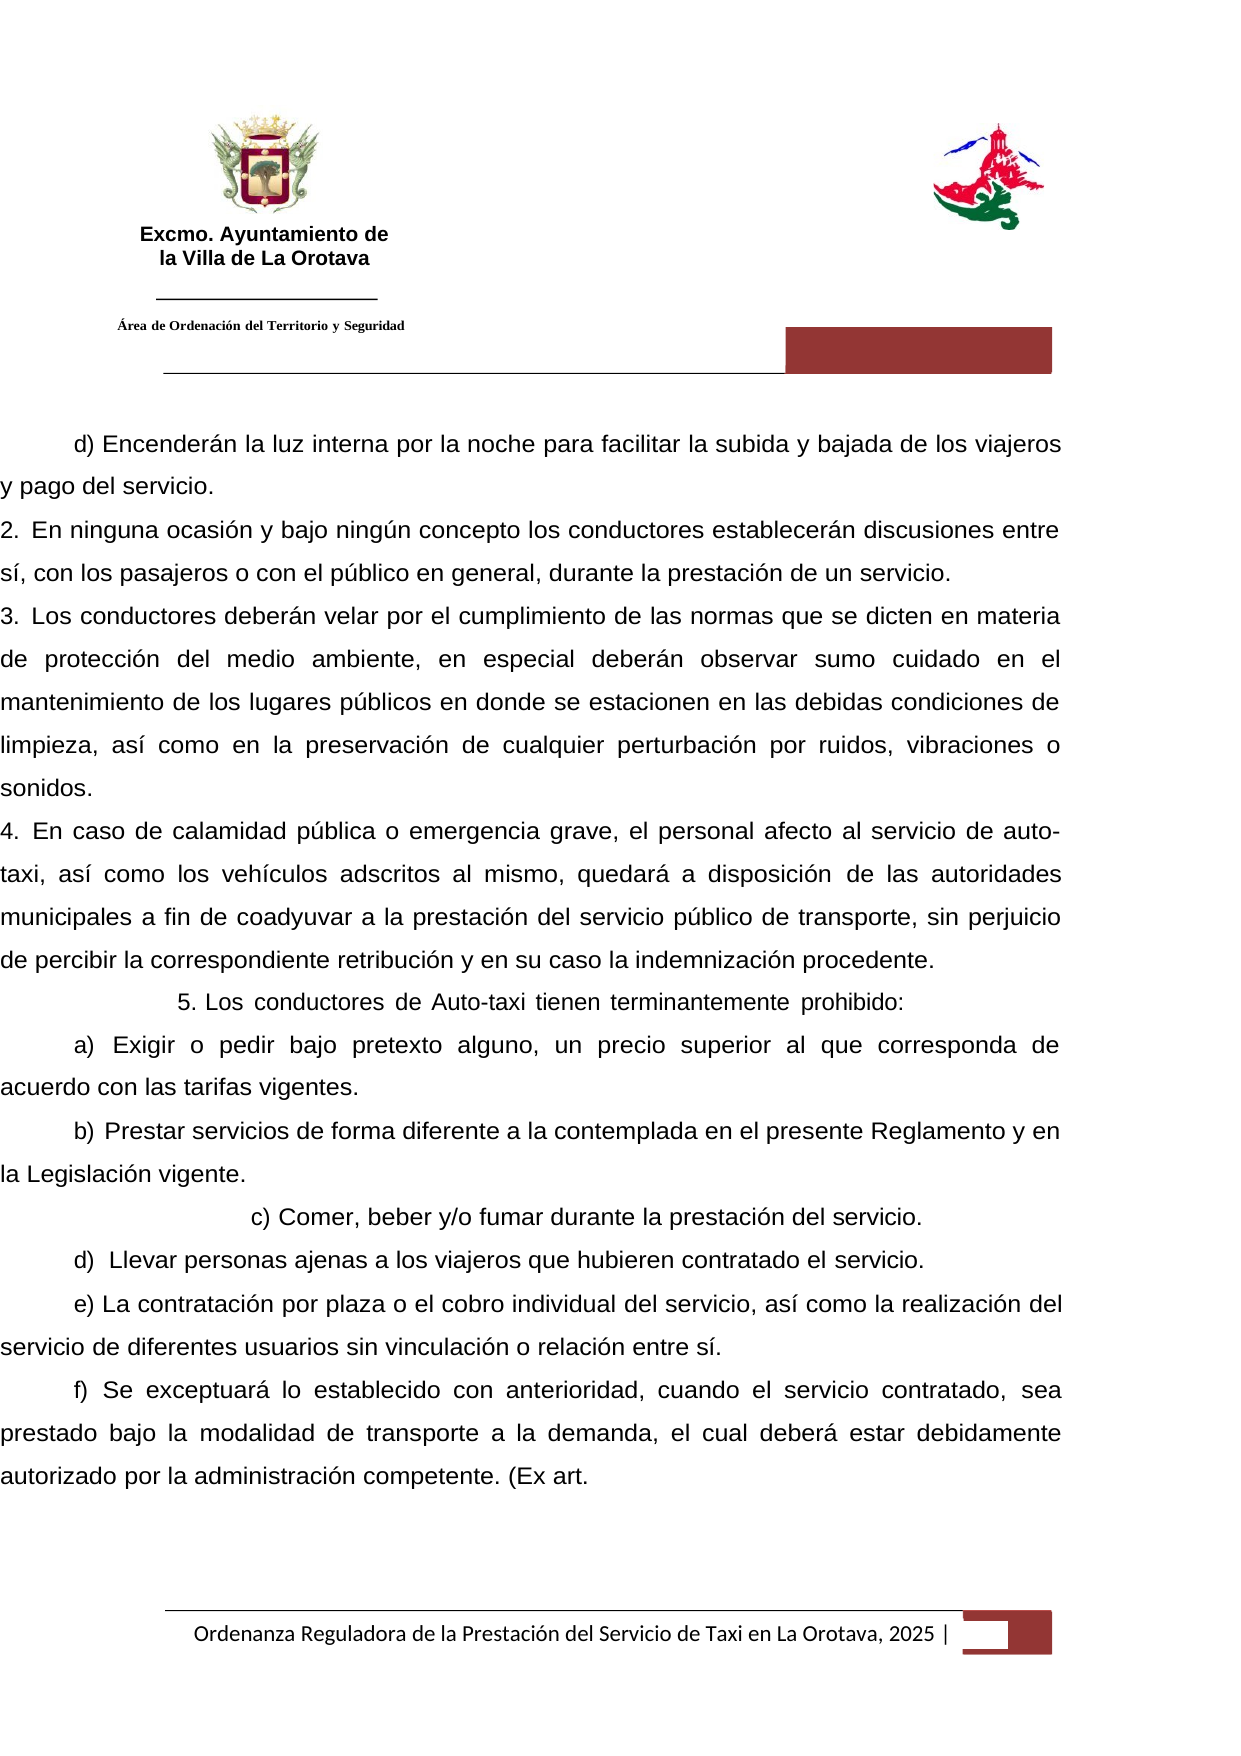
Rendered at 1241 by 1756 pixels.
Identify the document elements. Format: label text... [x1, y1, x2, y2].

list Los conductores deberán velar por el cumplimiento de las normas que se dicten en materia de protección del medio ambiente, en especial deberán observar sumo cuidado en el mantenimiento de los lugares públicos en donde se estacionen en las debidas condiciones de limpieza, así como en la preservación de cualquier perturbación por ruidos, vibraciones o sonidos. [0, 602, 1062, 801]
list Prestar servicios de forma diferente a la contemplada en el presente Reglamento y en la Legislación vigente. [0, 1117, 1062, 1187]
list Se exceptuará lo establecido con anterioridad, cuando el servicio contratado, sea prestado bajo la modalidad de transporte a la demanda, el cual deberá estar debidamente autorizado por la administración competente. (Ex art. [0, 1376, 1062, 1490]
list Llevar personas ajenas a los viajeros que hubieren contratado el servicio. [0, 1246, 1062, 1274]
list Encenderán la luz interna por la noche para facilitar la subida y bajada de los viajeros y pago del servicio. [0, 429, 1062, 500]
list En caso de calamidad pública o emergencia grave, el personal afecto al servicio de auto-taxi, así como los vehículos adscritos al mismo, quedará a disposición de las autoridades municipales a fin de coadyuvar a la prestación del servicio público de transporte, sin perjuicio de percibir la correspondiente retribución y en su caso la indemnización procedente. [0, 817, 1062, 973]
list Comer, beber y/o fumar durante la prestación del servicio. [251, 1203, 1093, 1231]
list La contratación por plaza o el cobro individual del servicio, así como la realización del servicio de diferentes usuarios sin vinculación o relación entre sí. [0, 1289, 1063, 1360]
list En ninguna ocasión y bajo ningún concepto los conductores establecerán discusiones entre sí, con los pasajeros o con el público en general, durante la prestación de un servicio. [0, 516, 1062, 586]
list Exigir o pedir bajo pretexto alguno, un precio superior al que corresponda de acuerdo con las tarifas vigentes. [0, 1031, 1062, 1101]
list Los conductores de Auto-taxi tienen terminantemente prohibido: [177, 989, 1093, 1016]
